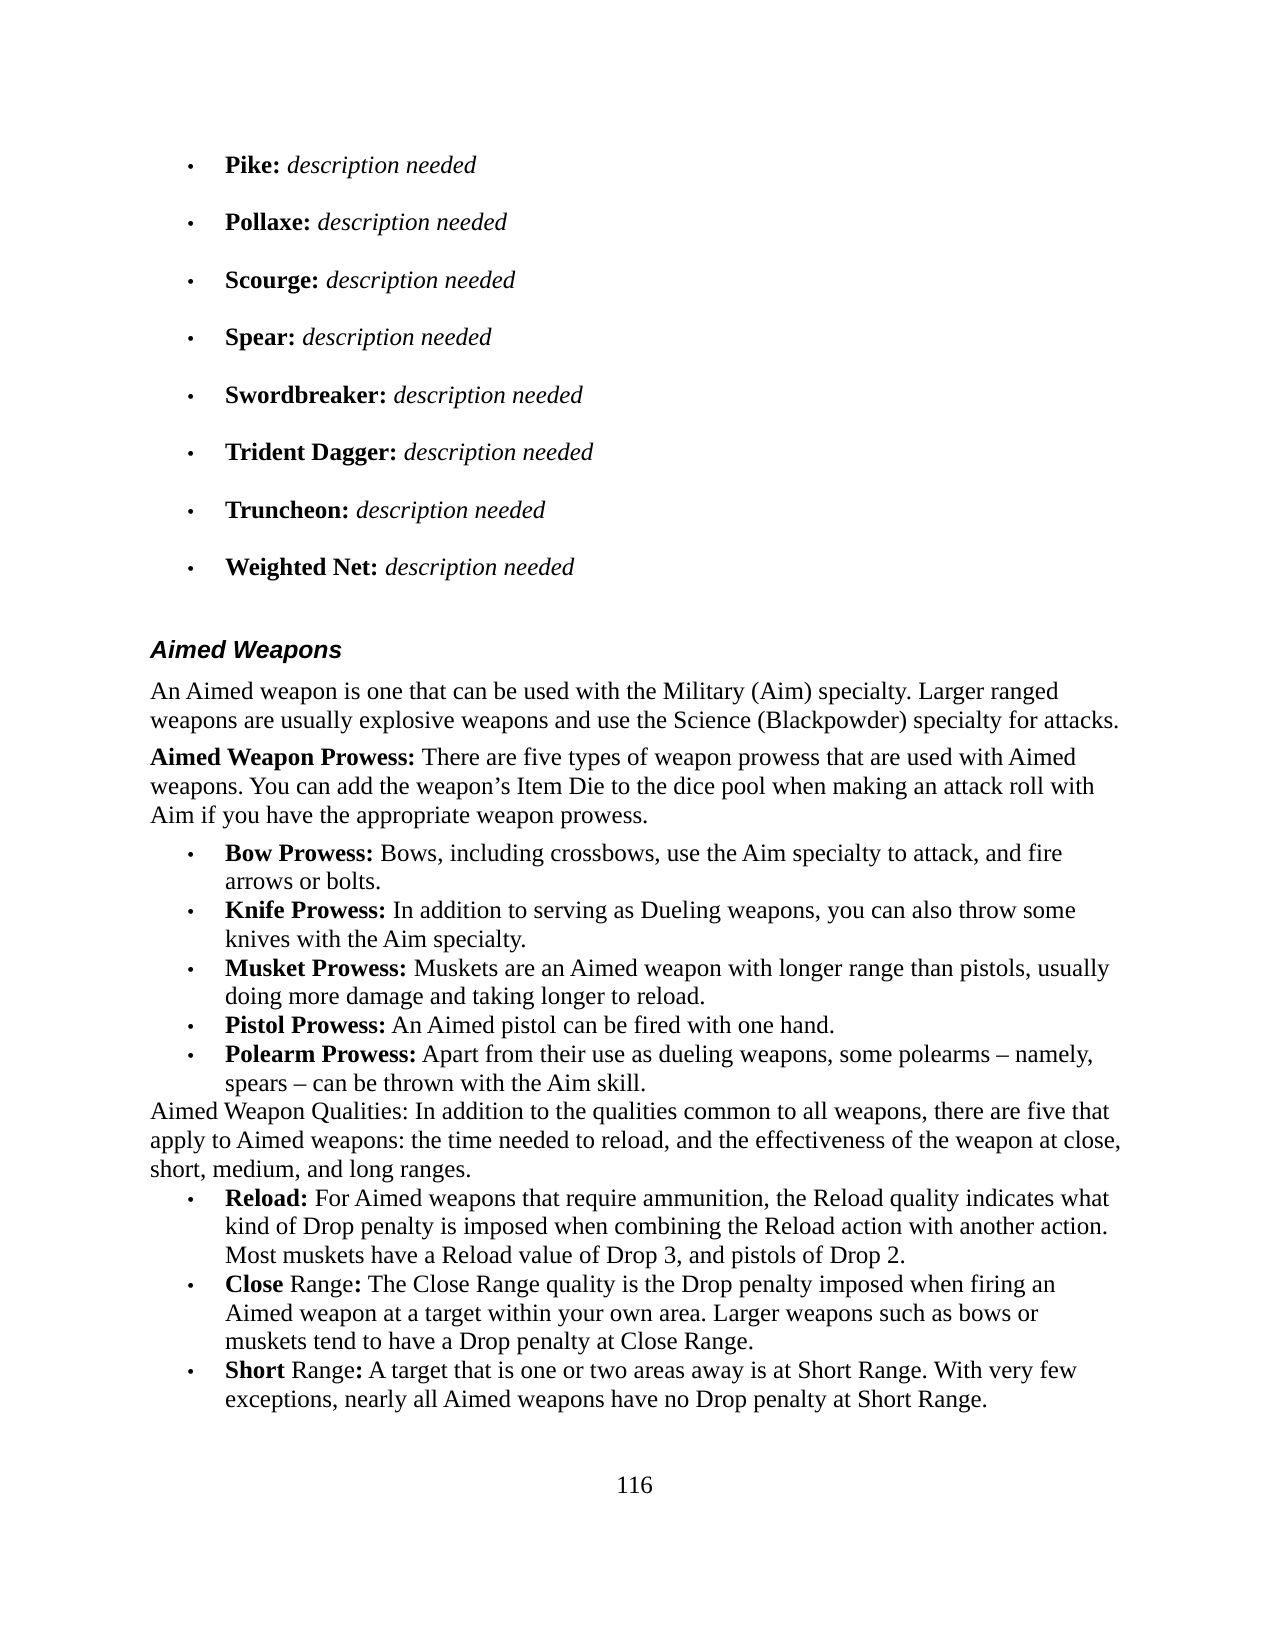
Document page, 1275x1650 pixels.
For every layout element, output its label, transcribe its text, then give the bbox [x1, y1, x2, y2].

list Pollaxe: description needed [187, 207, 1125, 265]
subtitle Aimed Weapons [150, 635, 1125, 663]
list Scourge: description needed [187, 265, 1125, 322]
list Close Range: The Close Range quality is the Drop penalty imposed when firing an Aimed weapon at a target within your own area. Larger weapons such as bows or muskets tend to have a Drop penalty at Close Range. [187, 1269, 1125, 1355]
list Truncheon: description needed [187, 495, 1125, 552]
list Reload: For Aimed weapons that require ammunition, the Reload quality indicates what kind of Drop penalty is imposed when combining the Reload action with another action. Most muskets have a Reload value of Drop 3, and pistols of Drop 2. [187, 1183, 1125, 1269]
text Aimed Weapon Prowess: There are five types of weapon prowess that are used with Aimed weapons. You can add the weapon’s Item Die to the dice pool when making an attack roll with Aim if you have the appropriate weapon prowess. [150, 742, 1125, 829]
list Weighted Net: description needed [187, 552, 1125, 610]
text An Aimed weapon is one that can be used with the Military (Aim) specialty. Larger ranged weapons are usually explosive weapons and use the Science (Blackpowder) specialty for attacks. [150, 676, 1125, 733]
text Aimed Weapon Qualities: In addition to the qualities common to all weapons, there are five that apply to Aimed weapons: the time needed to reload, and the effectiveness of the weapon at close, short, medium, and long ranges. [150, 1096, 1125, 1183]
list Musket Prowess: Muskets are an Aimed weapon with longer range than pistols, usually doing more damage and taking longer to reload. [187, 953, 1125, 1010]
list Trident Dagger: description needed [187, 437, 1125, 495]
list Swordbreaker: description needed [187, 380, 1125, 437]
list Short Range: A target that is one or two areas away is at Short Range. With very few exceptions, nearly all Aimed weapons have no Drop penalty at Short Range. [187, 1355, 1125, 1413]
list Polearm Prowess: Apart from their use as dueling weapons, some polearms – namely, spears – can be thrown with the Aim skill. [187, 1039, 1125, 1096]
list Bow Prowess: Bows, including crossbows, use the Aim specialty to attack, and fire arrows or bolts. [187, 838, 1125, 895]
list Pistol Prowess: An Aimed pistol can be fired with one hand. [187, 1010, 1125, 1039]
list Spear: description needed [187, 322, 1125, 380]
list Pike: description needed [187, 150, 1125, 207]
list Knife Prowess: In addition to serving as Dueling weapons, you can also throw some knives with the Aim specialty. [187, 895, 1125, 953]
